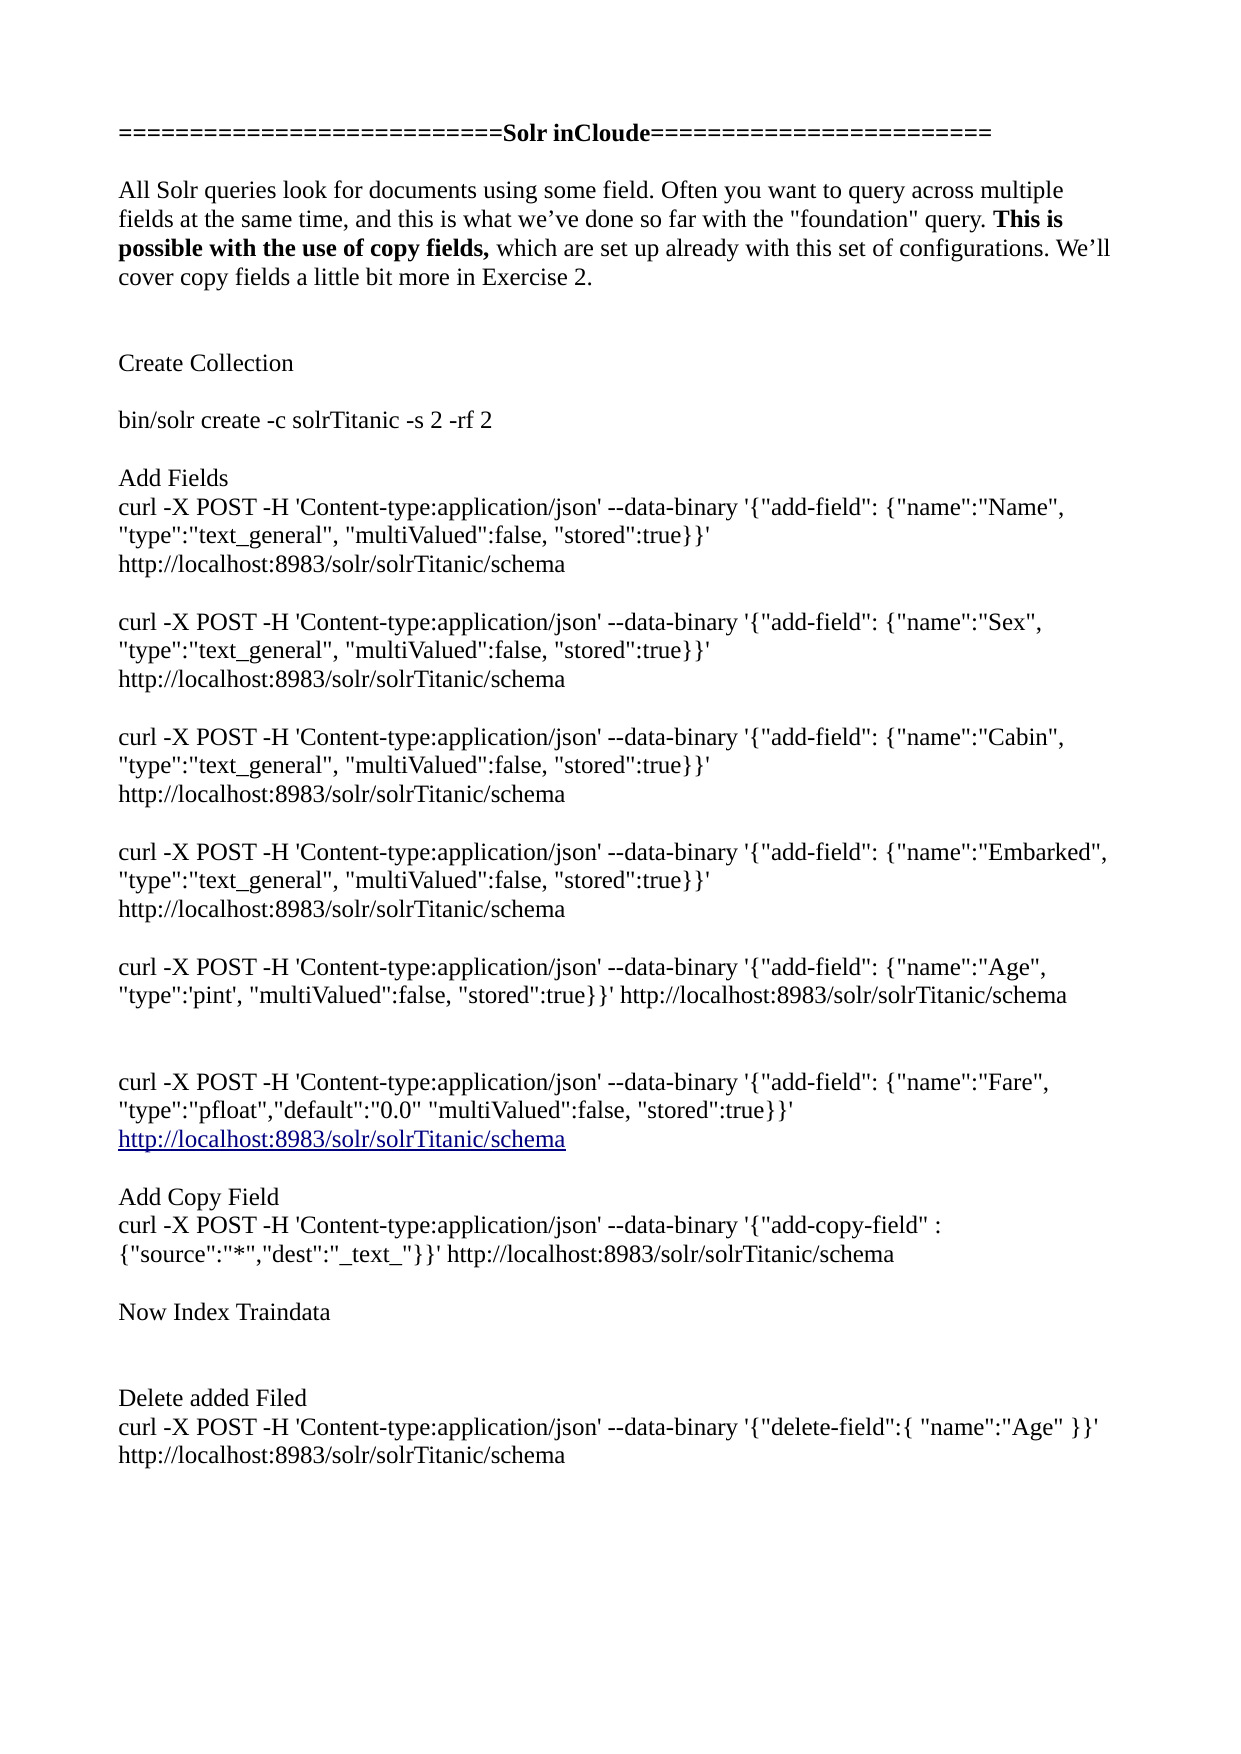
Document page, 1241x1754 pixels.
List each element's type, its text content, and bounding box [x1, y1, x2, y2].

text bin/solr create -c solrTitanic -s 2 -rf 2 [118, 406, 1122, 434]
text Add Copy Field [118, 1182, 1122, 1211]
text Now Index Traindata [118, 1297, 1122, 1326]
text curl -X POST -H 'Content-type:application/json' --data-binary '{"add-field": {"name":"Fare", "type":"pfloat","default":"0.0" "multiValued":false, "stored":true}}' http://localhost:8983/solr/solrTitanic/schema [118, 1067, 1122, 1153]
text Delete added Filed [118, 1383, 1122, 1412]
text curl -X POST -H 'Content-type:application/json' --data-binary '{"add-field": {"name":"Cabin", "type":"text_general", "multiValued":false, "stored":true}}' http://localhost:8983/solr/solrTitanic/schema [118, 722, 1122, 808]
text curl -X POST -H 'Content-type:application/json' --data-binary '{"add-field": {"name":"Sex", "type":"text_general", "multiValued":false, "stored":true}}' http://localhost:8983/solr/solrTitanic/schema [118, 607, 1122, 693]
text Create Collection [118, 348, 1122, 377]
text curl -X POST -H 'Content-type:application/json' --data-binary '{"add-field": {"name":"Age", "type":'pint', "multiValued":false, "stored":true}}' http://localhost:8983/solr/solrTitanic/schema [118, 952, 1122, 1009]
text All Solr queries look for documents using some field. Often you want to query across multiple fields at the same time, and this is what we’ve done so far with the "foundation" query. This is possible with the use of copy fields, which are set up already with this set of configurations. We’ll cover copy fields a little bit more in Exercise 2. [118, 176, 1122, 291]
text ===========================Solr inCloude======================== [118, 118, 1122, 147]
text Add Fields [118, 463, 1122, 492]
text curl -X POST -H 'Content-type:application/json' --data-binary '{"delete-field":{ "name":"Age" }}' http://localhost:8983/solr/solrTitanic/schema [118, 1412, 1122, 1469]
text curl -X POST -H 'Content-type:application/json' --data-binary '{"add-field": {"name":"Name", "type":"text_general", "multiValued":false, "stored":true}}' http://localhost:8983/solr/solrTitanic/schema [118, 492, 1122, 578]
text curl -X POST -H 'Content-type:application/json' --data-binary '{"add-copy-field" : {"source":"*","dest":"_text_"}}' http://localhost:8983/solr/solrTitanic/schema [118, 1211, 1122, 1268]
text curl -X POST -H 'Content-type:application/json' --data-binary '{"add-field": {"name":"Embarked", "type":"text_general", "multiValued":false, "stored":true}}' http://localhost:8983/solr/solrTitanic/schema [118, 837, 1122, 923]
